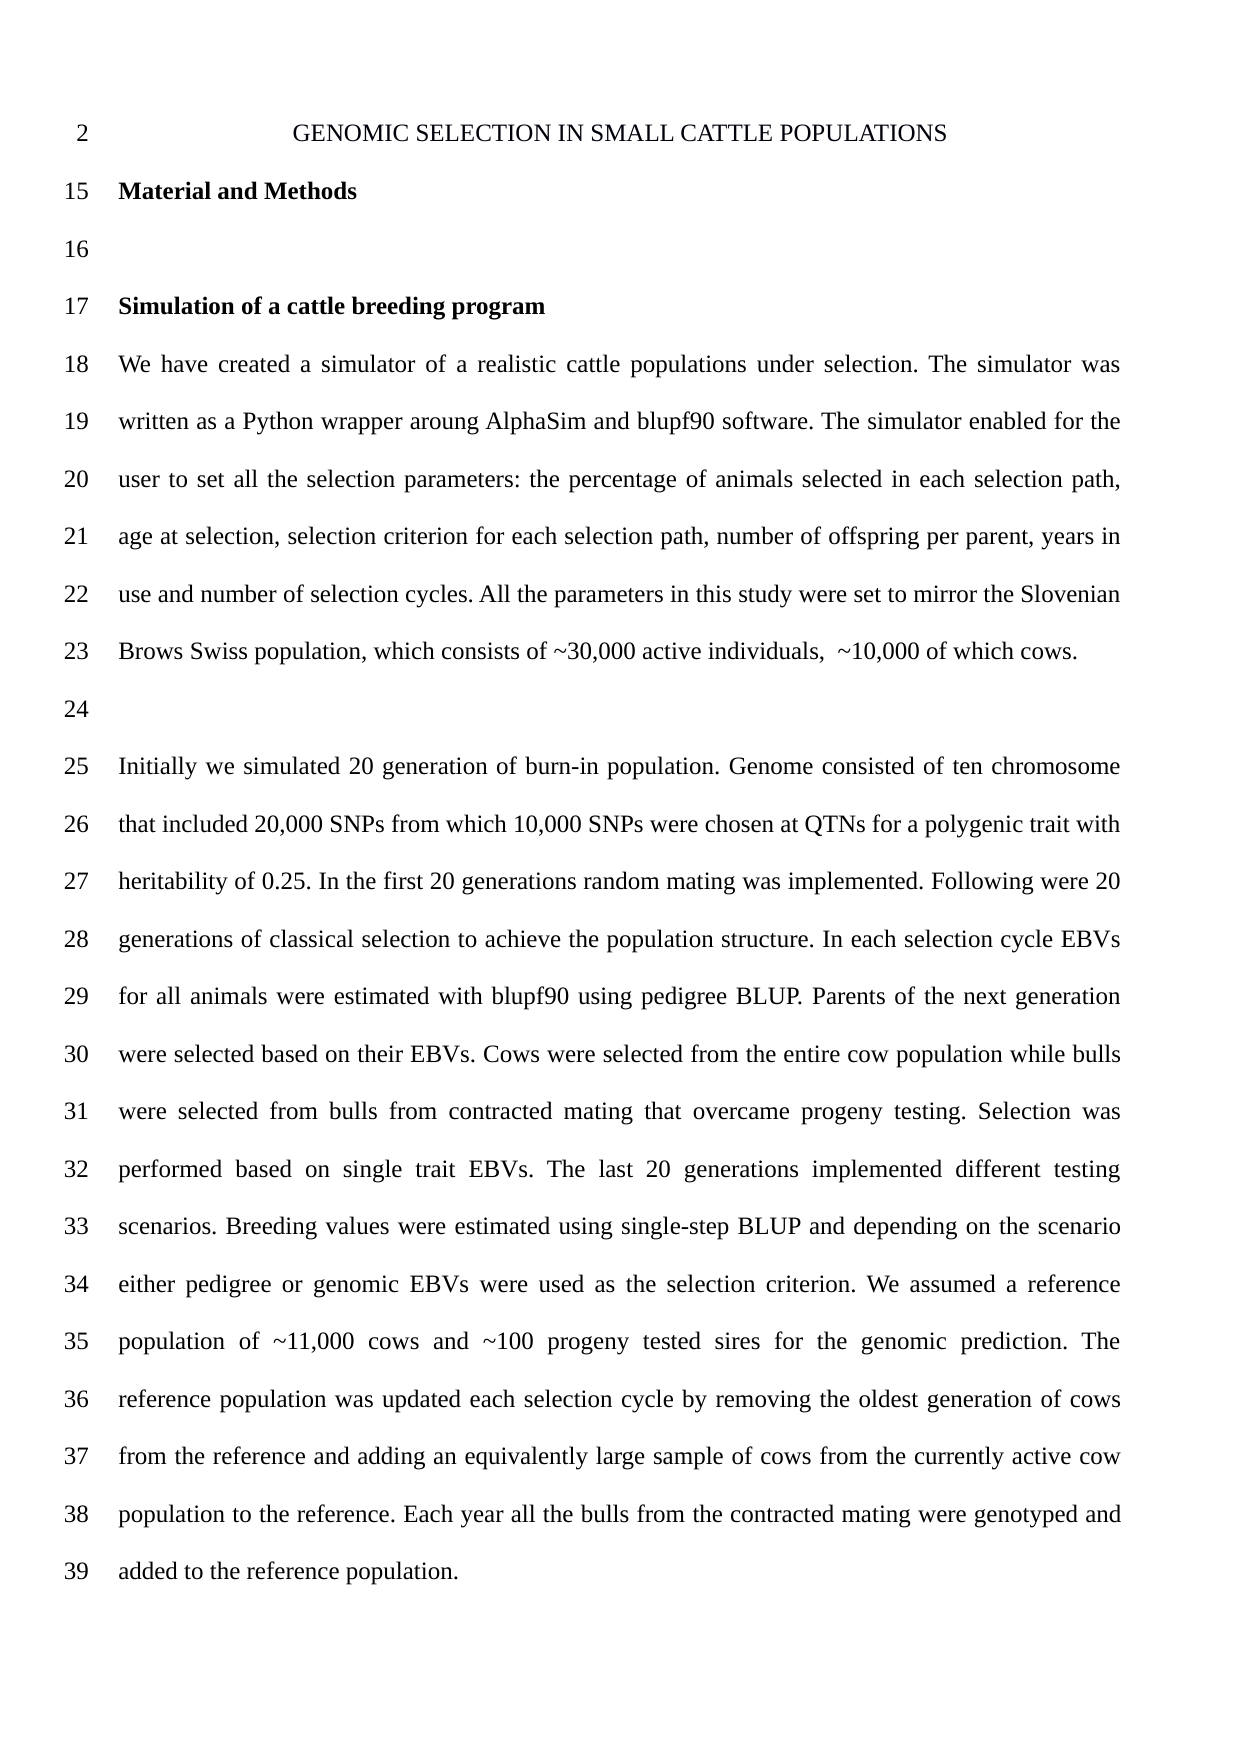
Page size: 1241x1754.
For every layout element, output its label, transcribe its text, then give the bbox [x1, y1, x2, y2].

text Initially we simulated 20 generation of burn-in population. Genome consisted of ten chromosome that included 20,000 SNPs from which 10,000 SNPs were chosen at QTNs for a polygenic trait with heritability of 0.25. In the first 20 generations random mating was implemented. Following were 20 generations of classical selection to achieve the population structure. In each selection cycle EBVs for all animals were estimated with blupf90 using pedigree BLUP. Parents of the next generation were selected based on their EBVs. Cows were selected from the entire cow population while bulls were selected from bulls from contracted mating that overcame progeny testing. Selection was performed based on single trait EBVs. The last 20 generations implemented different testing scenarios. Breeding values were estimated using single-step BLUP and depending on the scenario either pedigree or genomic EBVs were used as the selection criterion. We assumed a reference population of ~11,000 cows and ~100 progeny tested sires for the genomic prediction. The reference population was updated each selection cycle by removing the oldest generation of cows from the reference and adding an equivalently large sample of cows from the currently active cow population to the reference. Each year all the bulls from the contracted mating were genotyped and added to the reference population. [118, 751, 1122, 1585]
subtitle Simulation of a cattle breeding program [118, 291, 1122, 320]
text We have created a simulator of a realistic cattle populations under selection. The simulator was written as a Python wrapper aroung AlphaSim and blupf90 software. The simulator enabled for the user to set all the selection parameters: the percentage of animals selected in each selection path, age at selection, selection criterion for each selection path, number of offspring per parent, years in use and number of selection cycles. All the parameters in this study were set to mirror the Slovenian Brows Swiss population, which consists of ~30,000 active individuals, ~10,000 of which cows. [118, 349, 1122, 665]
text Material and Methods [118, 176, 1122, 205]
